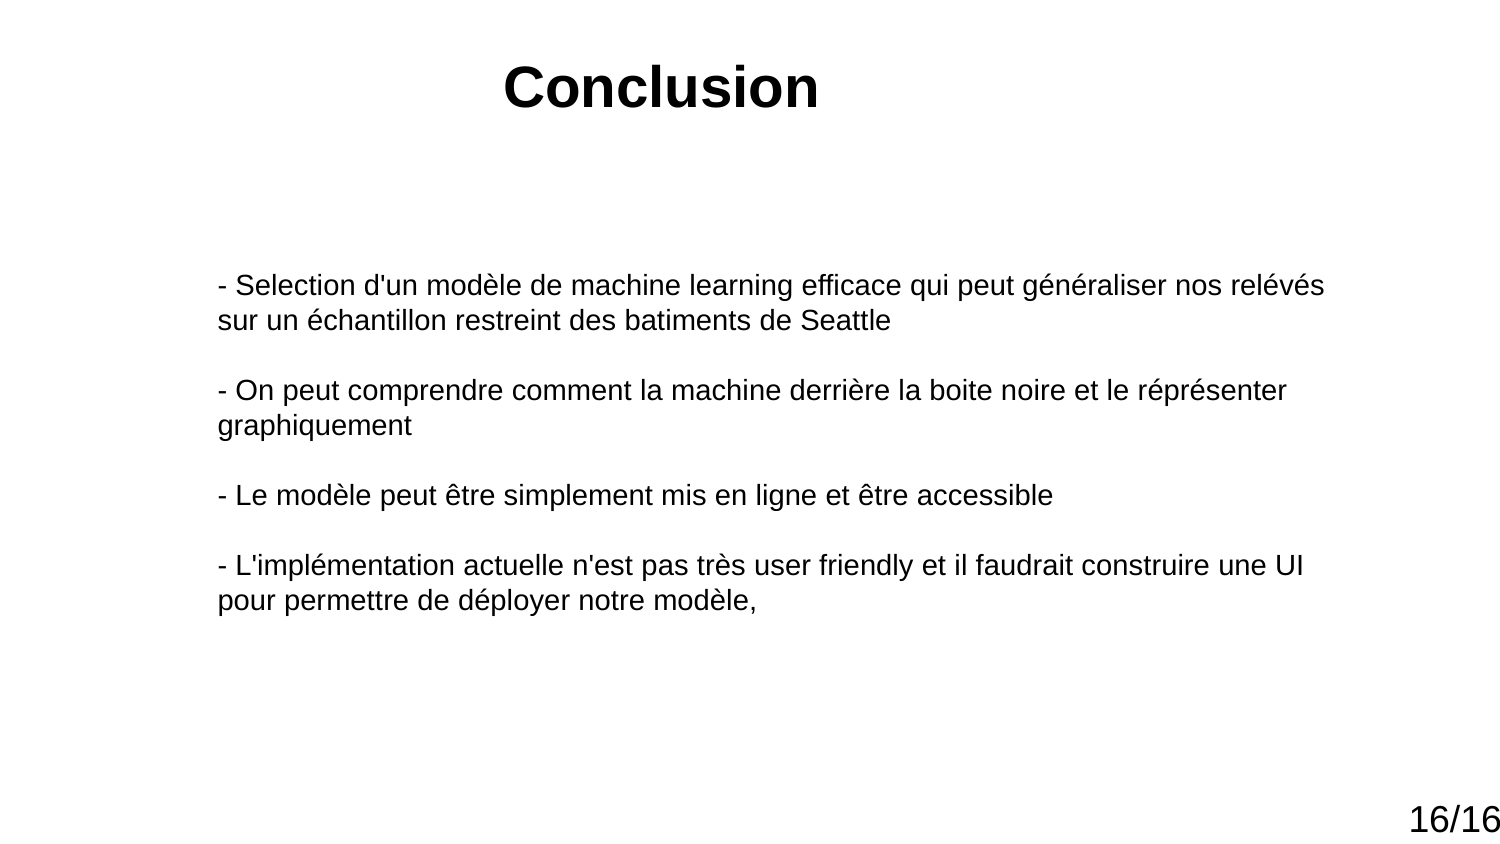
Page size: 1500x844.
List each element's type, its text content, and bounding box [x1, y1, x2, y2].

text_box 16/16 [1393, 791, 1500, 844]
title Conclusion [488, 15, 1323, 154]
list - Selection d'un modèle de machine learning efficace qui peut généraliser nos relévés sur un échantillon restreint des batiments de Seattle - On peut comprendre comment la machine derrière la boite noire et le réprésenter graphiquement - Le modèle peut être simplement mis en ligne et être accessible - L'implémentation actuelle n'est pas très user friendly et il faudrait construire une UI pour permettre de déployer notre modèle, [202, 251, 1358, 730]
